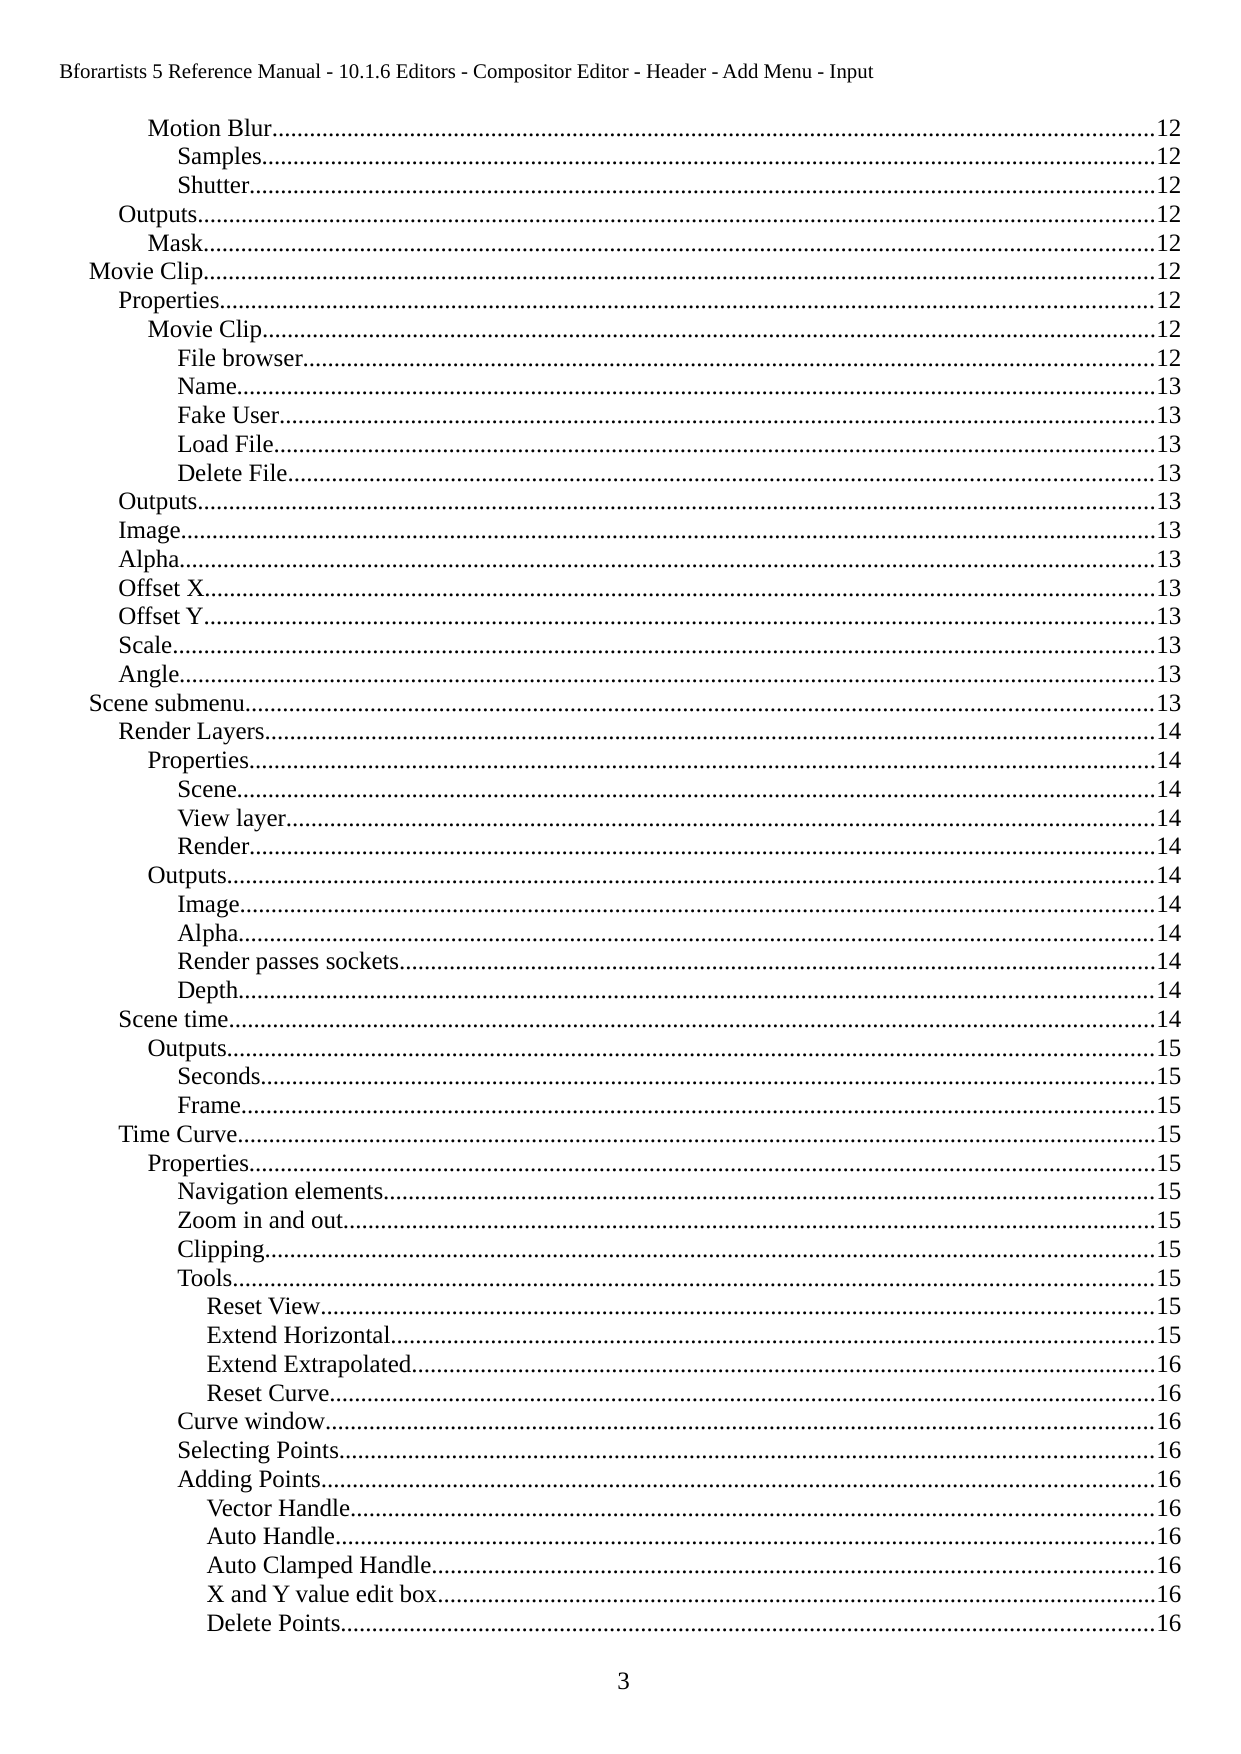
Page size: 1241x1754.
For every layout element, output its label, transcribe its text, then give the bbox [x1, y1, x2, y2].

text File browser 12 [177, 343, 1181, 371]
text Seconds 15 [177, 1061, 1181, 1090]
text Properties 12 [118, 285, 1181, 314]
text Load File 13 [177, 429, 1181, 458]
text Properties 15 [147, 1148, 1181, 1176]
text Outputs 14 [147, 860, 1181, 889]
text Outputs 15 [147, 1033, 1181, 1061]
text Samples 12 [177, 141, 1181, 170]
text Selecting Points 16 [177, 1435, 1181, 1464]
text Motion Blur 12 [147, 113, 1181, 141]
text Reset View 15 [206, 1291, 1181, 1320]
text Alpha 14 [177, 918, 1181, 946]
text Curve window 16 [177, 1406, 1181, 1435]
text Navigation elements 15 [177, 1176, 1181, 1205]
text Movie Clip 12 [147, 314, 1181, 343]
text Shutter 12 [177, 170, 1181, 199]
text Auto Clamped Handle 16 [206, 1550, 1181, 1579]
text Adding Points 16 [177, 1464, 1181, 1493]
text Fake User 13 [177, 400, 1181, 429]
text Render passes sockets 14 [177, 946, 1181, 975]
text Zoom in and out 15 [177, 1205, 1181, 1234]
text Tools 15 [177, 1263, 1181, 1291]
text Mask 12 [147, 228, 1181, 256]
text Render 14 [177, 831, 1181, 860]
text Delete Points 16 [206, 1608, 1181, 1636]
text Extend Horizontal 15 [206, 1320, 1181, 1349]
text Outputs 13 [118, 486, 1181, 515]
text Scene time 14 [118, 1004, 1181, 1033]
text X and Y value edit box 16 [206, 1579, 1181, 1608]
text Auto Handle 16 [206, 1521, 1181, 1550]
text Render Layers 14 [118, 716, 1181, 745]
text Image 13 [118, 515, 1181, 544]
text Offset X 13 [118, 573, 1181, 601]
text Reset Curve 16 [206, 1378, 1181, 1406]
text Delete File 13 [177, 458, 1181, 486]
text Name 13 [177, 371, 1181, 400]
text Scale 13 [118, 630, 1181, 659]
text View layer 14 [177, 803, 1181, 831]
text Offset Y 13 [118, 601, 1181, 630]
text Angle 13 [118, 659, 1181, 688]
text Properties 14 [147, 745, 1181, 774]
text Clipping 15 [177, 1234, 1181, 1263]
text Time Curve 15 [118, 1119, 1181, 1148]
text Depth 14 [177, 975, 1181, 1004]
text Image 14 [177, 889, 1181, 918]
text Alpha 13 [118, 544, 1181, 573]
text Movie Clip 12 [88, 256, 1181, 285]
text Extend Extrapolated 16 [206, 1349, 1181, 1378]
text Vector Handle 16 [206, 1493, 1181, 1521]
text Frame 15 [177, 1090, 1181, 1119]
text Scene submenu 13 [88, 688, 1181, 716]
text Scene 14 [177, 774, 1181, 803]
text Outputs 12 [118, 199, 1181, 228]
